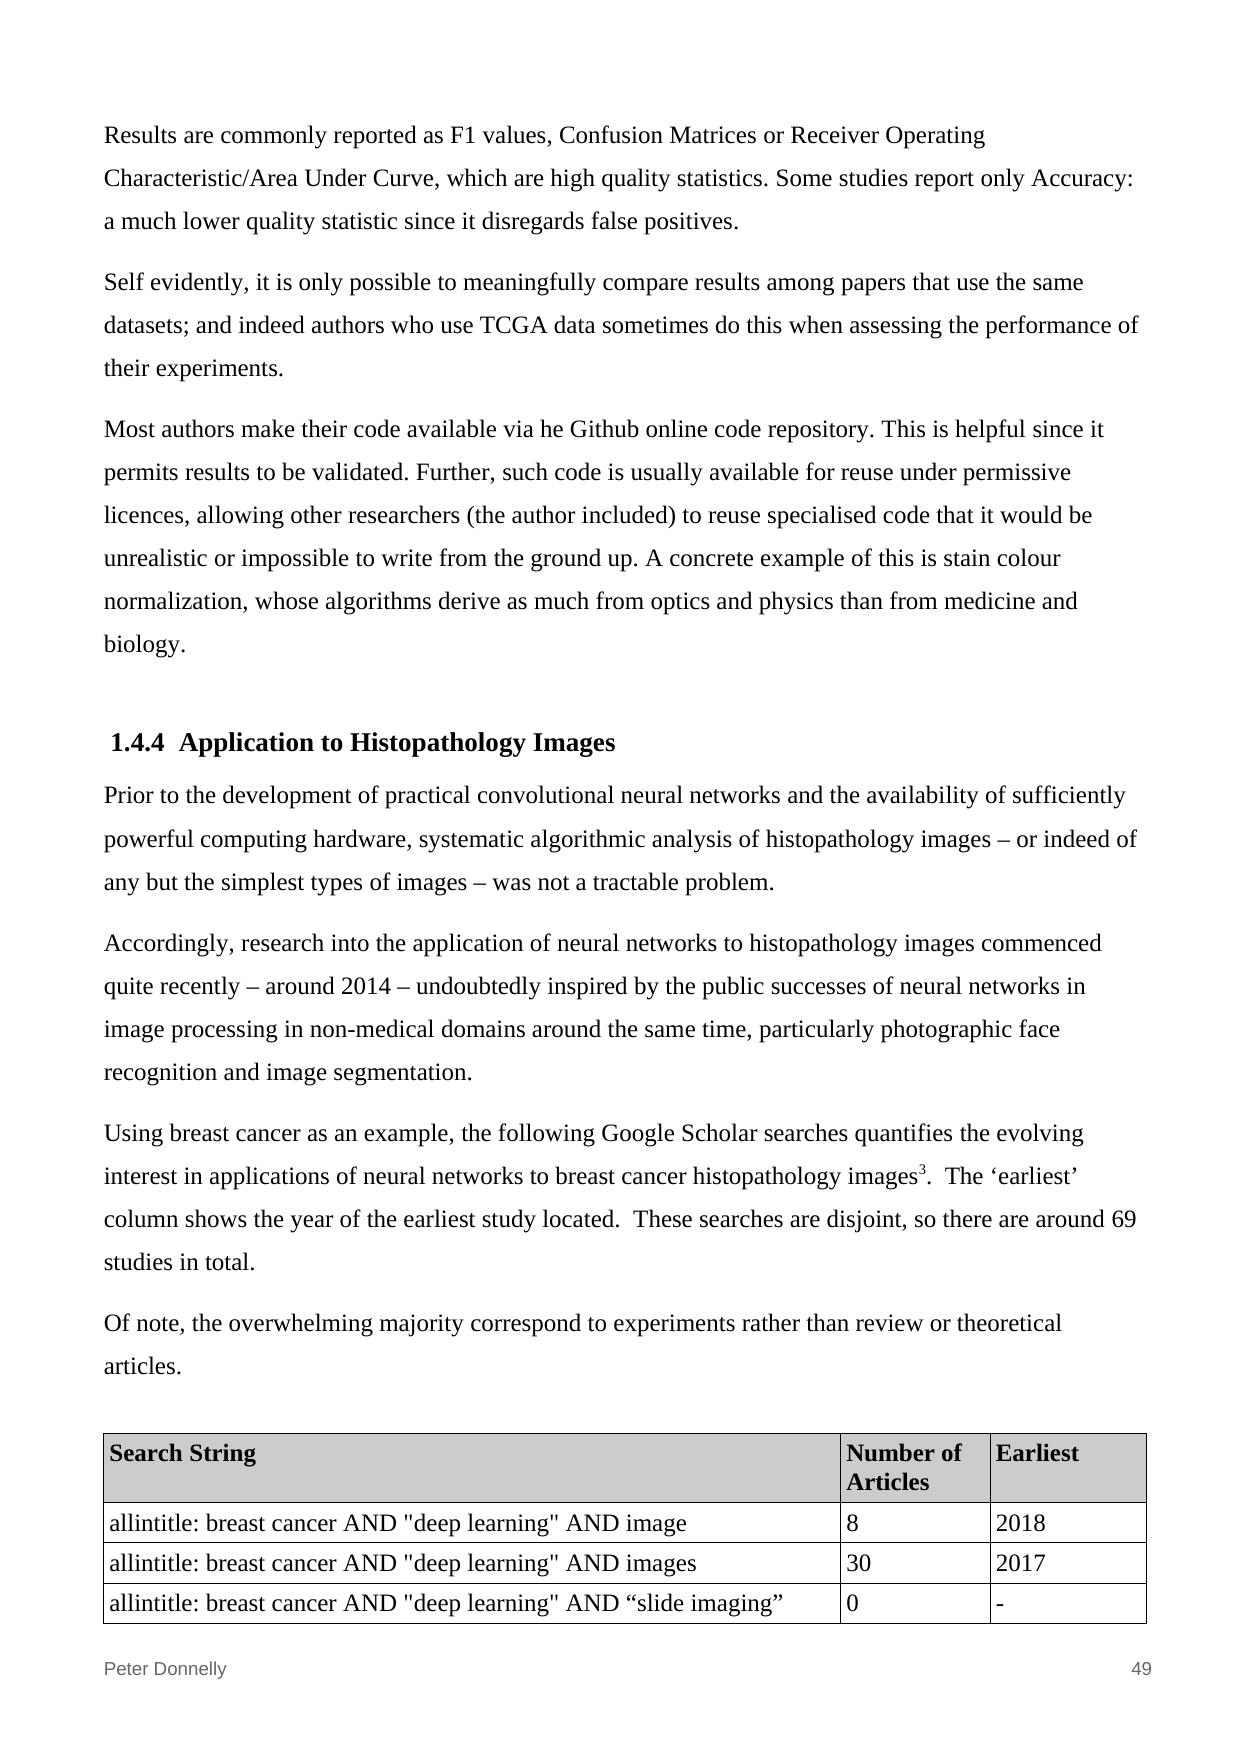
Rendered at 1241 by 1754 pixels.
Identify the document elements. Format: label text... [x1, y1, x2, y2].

table_cell 8 [841, 1503, 990, 1542]
table_header Earliest [991, 1434, 1146, 1502]
text Prior to the development of practical convolutional neural networks and the availability of sufficiently powerful computing hardware, systematic algorithmic analysis of histopathology images – or indeed of any but the simplest types of images – was not a tractable problem. [103, 781, 1146, 896]
text Results are commonly reported as F1 values, Confusion Matrices or Receiver Operating Characteristic/Area Under Curve, which are high quality statistics. Some studies report only Accuracy: a much lower quality statistic since it disregards false positives. [103, 120, 1146, 235]
table_cell 0 [841, 1584, 990, 1623]
text Using breast cancer as an example, the following Google Scholar searches quantifies the evolving interest in applications of neural networks to breast cancer histopathology images. The ‘earliest’ column shows the year of the earliest study located. These searches are disjoint, so there are around 69 studies in total. [103, 1118, 1146, 1276]
table_header Number of Articles [841, 1434, 990, 1502]
table_cell 2018 [991, 1503, 1146, 1542]
table_header Search String [104, 1434, 840, 1502]
table_cell allintitle: breast cancer AND "deep learning" AND images [104, 1543, 840, 1582]
text Self evidently, it is only possible to meaningfully compare results among papers that use the same datasets; and indeed authors who use TCGA data sometimes do this when assessing the performance of their experiments. [103, 267, 1146, 382]
text Of note, the overwhelming majority correspond to experiments rather than review or theoretical articles. [103, 1308, 1146, 1380]
table_cell 30 [841, 1543, 990, 1582]
text Most authors make their code available via he Github online code repository. This is helpful since it permits results to be validated. Further, such code is usually available for reuse under permissive licences, allowing other researchers (the author included) to reuse specialised code that it would be unrealistic or impossible to write from the ground up. A concrete example of this is stain colour normalization, whose algorithms derive as much from optics and physics than from medicine and biology. [103, 414, 1146, 658]
table_cell 2017 [991, 1543, 1146, 1582]
subtitle Application to Histopathology Images [103, 726, 1146, 757]
table_cell - [991, 1584, 1146, 1623]
text Accordingly, research into the application of neural networks to histopathology images commenced quite recently – around 2014 – undoubtedly inspired by the public successes of neural networks in image processing in non-medical domains around the same time, particularly photographic face recognition and image segmentation. [103, 928, 1146, 1086]
table_cell allintitle: breast cancer AND "deep learning" AND “slide imaging” [104, 1584, 840, 1623]
table_cell allintitle: breast cancer AND "deep learning" AND image [104, 1503, 840, 1542]
